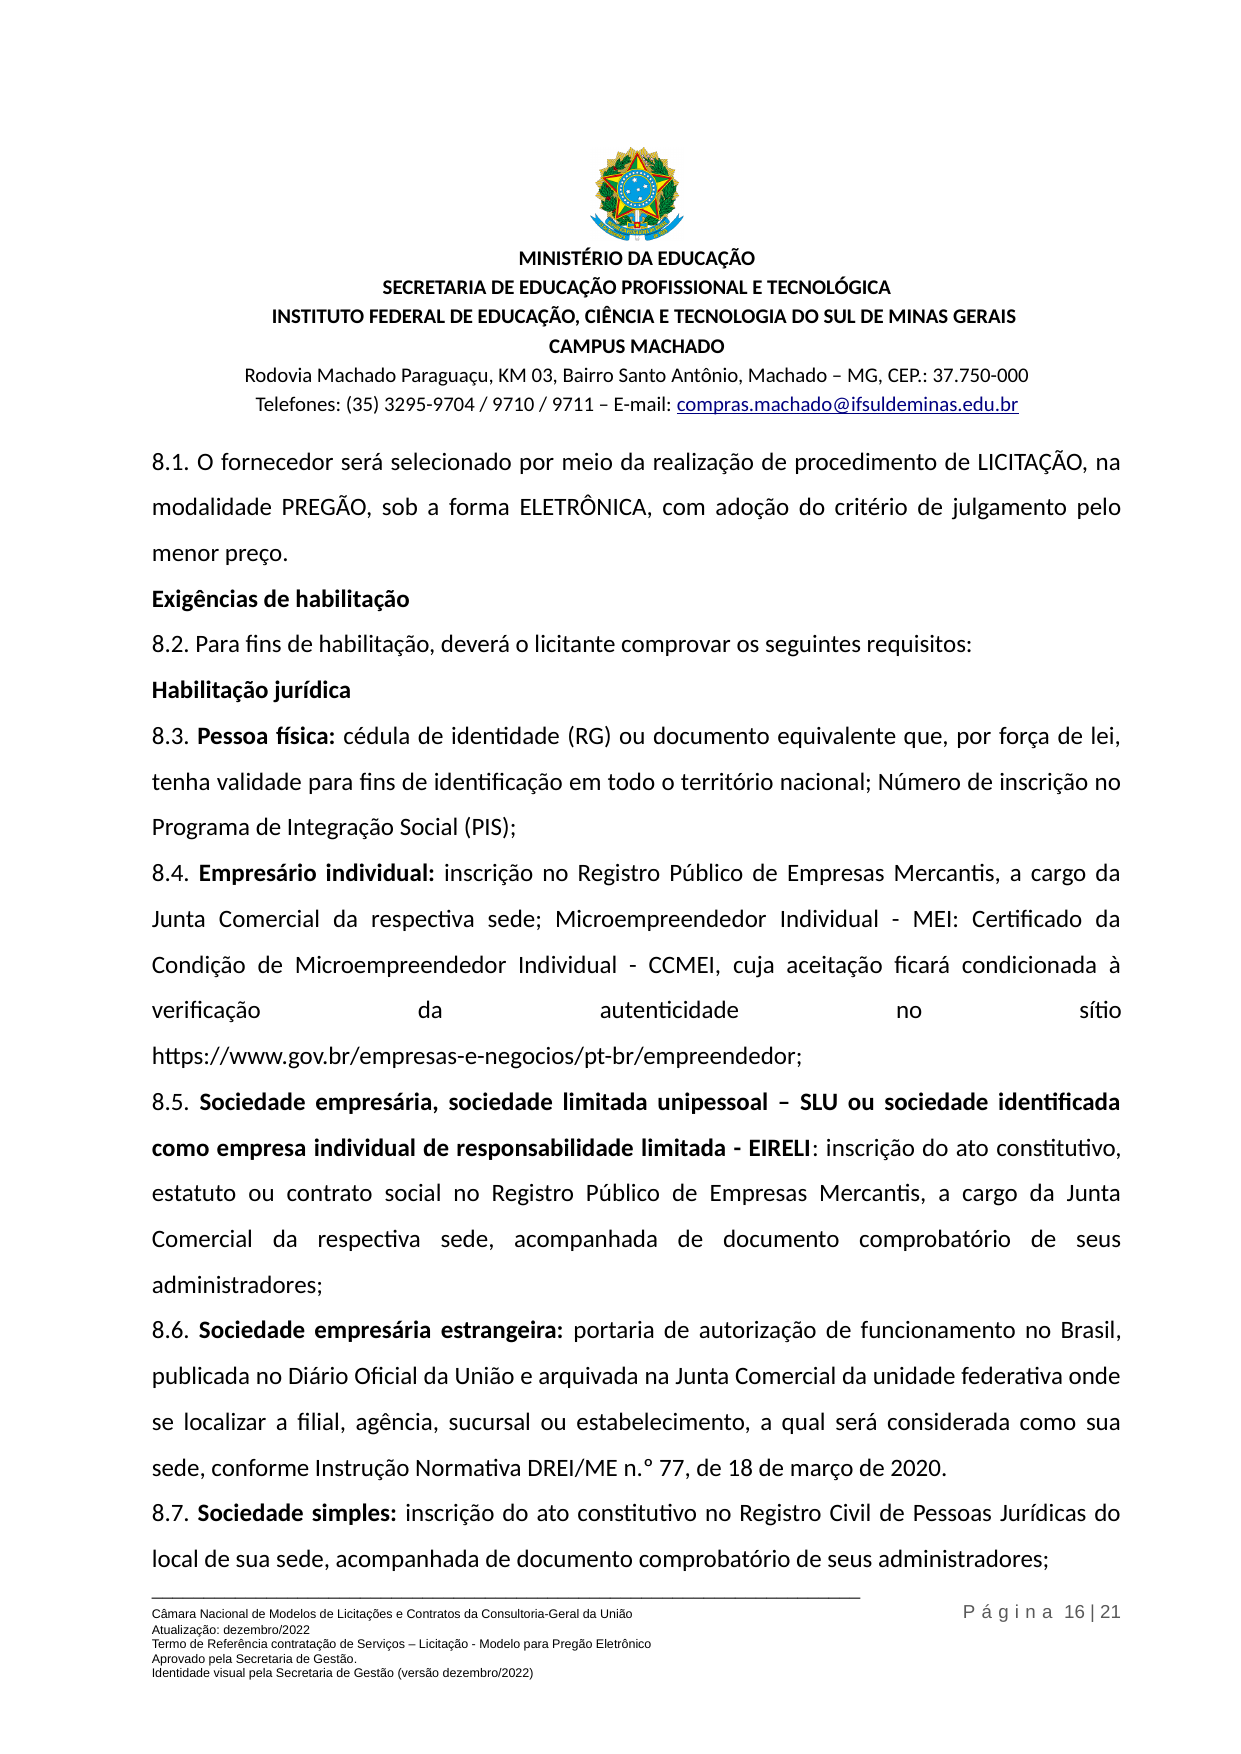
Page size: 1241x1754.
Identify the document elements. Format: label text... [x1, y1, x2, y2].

text 8.6. Sociedade empresária estrangeira: portaria de autorização de funcionamento no Brasil, publicada no Diário Oficial da União e arquivada na Junta Comercial da unidade federativa onde se localizar a filial, agência, sucursal ou estabelecimento, a qual será considerada como sua sede, conforme Instrução Normativa DREI/ME n.º 77, de 18 de março de 2020. [152, 1314, 1122, 1482]
text 8.4. Empresário individual: inscrição no Registro Público de Empresas Mercantis, a cargo da Junta Comercial da respectiva sede; Microempreendedor Individual - MEI: Certificado da Condição de Microempreendedor Individual - CCMEI, cuja aceitação ficará condicionada à verificação da autenticidade no sítio https://www.gov.br/empresas-e-negocios/pt-br/empreendedor; [152, 857, 1122, 1071]
text 8.7. Sociedade simples: inscrição do ato constitutivo no Registro Civil de Pessoas Jurídicas do local de sua sede, acompanhada de documento comprobatório de seus administradores; [152, 1497, 1122, 1574]
text 8.2. Para fins de habilitação, deverá o licitante comprovar os seguintes requisitos: [152, 629, 1122, 659]
picture [590, 147, 684, 241]
text 8.1. O fornecedor será selecionado por meio da realização de procedimento de LICITAÇÃO, na modalidade PREGÃO, sob a forma ELETRÔNICA, com adoção do critério de julgamento pelo menor preço. [152, 446, 1122, 568]
text Habilitação jurídica [152, 674, 1122, 705]
picture [656, 223, 665, 228]
text 8.3. Pessoa física: cédula de identidade (RG) ou documento equivalente que, por força de lei, tenha validade para fins de identificação em todo o território nacional; Número de inscrição no Programa de Integração Social (PIS); [152, 720, 1122, 842]
text Exigências de habilitação [152, 583, 1122, 613]
picture [630, 236, 645, 241]
picture [652, 219, 684, 241]
text 8.5. Sociedade empresária, sociedade limitada unipessoal – SLU ou sociedade identificada como empresa individual de responsabilidade limitada - EIRELI: inscrição do ato constitutivo, estatuto ou contrato social no Registro Público de Empresas Mercantis, a cargo da Junta Comercial da respectiva sede, acompanhada de documento comprobatório de seus administradores; [152, 1086, 1122, 1299]
